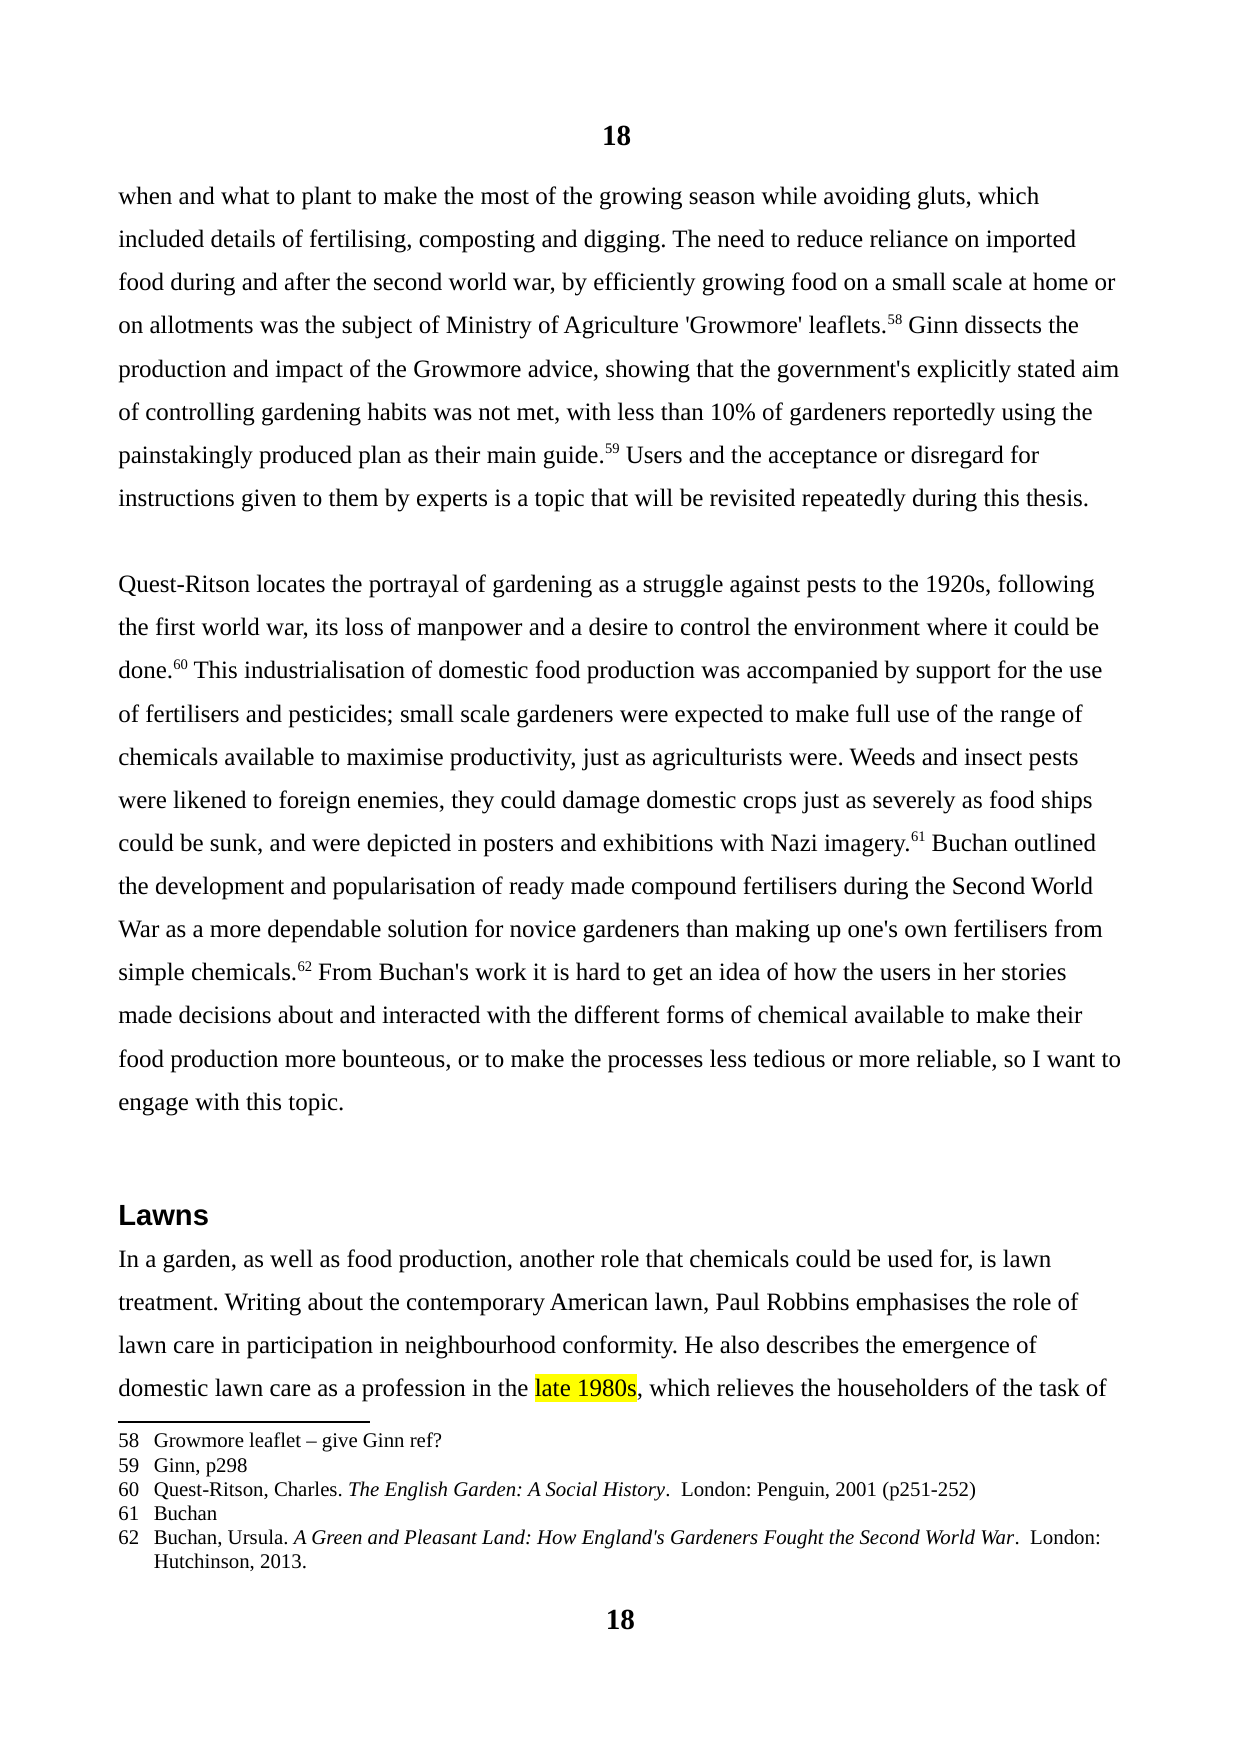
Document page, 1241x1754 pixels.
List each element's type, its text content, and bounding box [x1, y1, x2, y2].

text Ginn, p298 [118, 1452, 1122, 1477]
text Quest-Ritson locates the portrayal of gardening as a struggle against pests to the 1920s, following the first world war, its loss of manpower and a desire to control the environment where it could be done. This industrialisation of domestic food production was accompanied by support for the use of fertilisers and pesticides; small scale gardeners were expected to make full use of the range of chemicals available to maximise productivity, just as agriculturists were. Weeds and insect pests were likened to foreign enemies, they could damage domestic crops just as severely as food ships could be sunk, and were depicted in posters and exhibitions with Nazi imagery. Buchan outlined the development and popularisation of ready made compound fertilisers during the Second World War as a more dependable solution for novice gardeners than making up one's own fertilisers from simple chemicals. From Buchan's work it is hard to get an idea of how the users in her stories made decisions about and interacted with the different forms of chemical available to make their food production more bounteous, or to make the processes less tedious or more reliable, so I want to engage with this topic. [118, 569, 1122, 1116]
text when and what to plant to make the most of the growing season while avoiding gluts, which included details of fertilising, composting and digging. The need to reduce reliance on imported food during and after the second world war, by efficiently growing food on a small scale at home or on allotments was the subject of Ministry of Agriculture 'Growmore' leaflets. Ginn dissects the production and impact of the Growmore advice, showing that the government's explicitly stated aim of controlling gardening habits was not met, with less than 10% of gardeners reportedly using the painstakingly produced plan as their main guide. Users and the acceptance or disregard for instructions given to them by experts is a topic that will be revisited repeatedly during this thesis. [118, 181, 1122, 512]
text Buchan [118, 1501, 1122, 1525]
text In a garden, as well as food production, another role that chemicals could be used for, is lawn treatment. Writing about the contemporary American lawn, Paul Robbins emphasises the role of lawn care in participation in neighbourhood conformity. He also describes the emergence of domestic lawn care as a profession in the late 1980s, which relieves the householders of the task of [118, 1244, 1122, 1402]
text Quest-Ritson, Charles. The English Garden: A Social History. London: Penguin, 2001 (p251-252) [118, 1477, 1122, 1501]
text Growmore leaflet – give Ginn ref? [118, 1428, 1122, 1452]
text Buchan, Ursula. A Green and Pleasant Land: How England's Gardeners Fought the Second World War. London: Hutchinson, 2013. [118, 1525, 1122, 1573]
subtitle Lawns [118, 1198, 1122, 1232]
